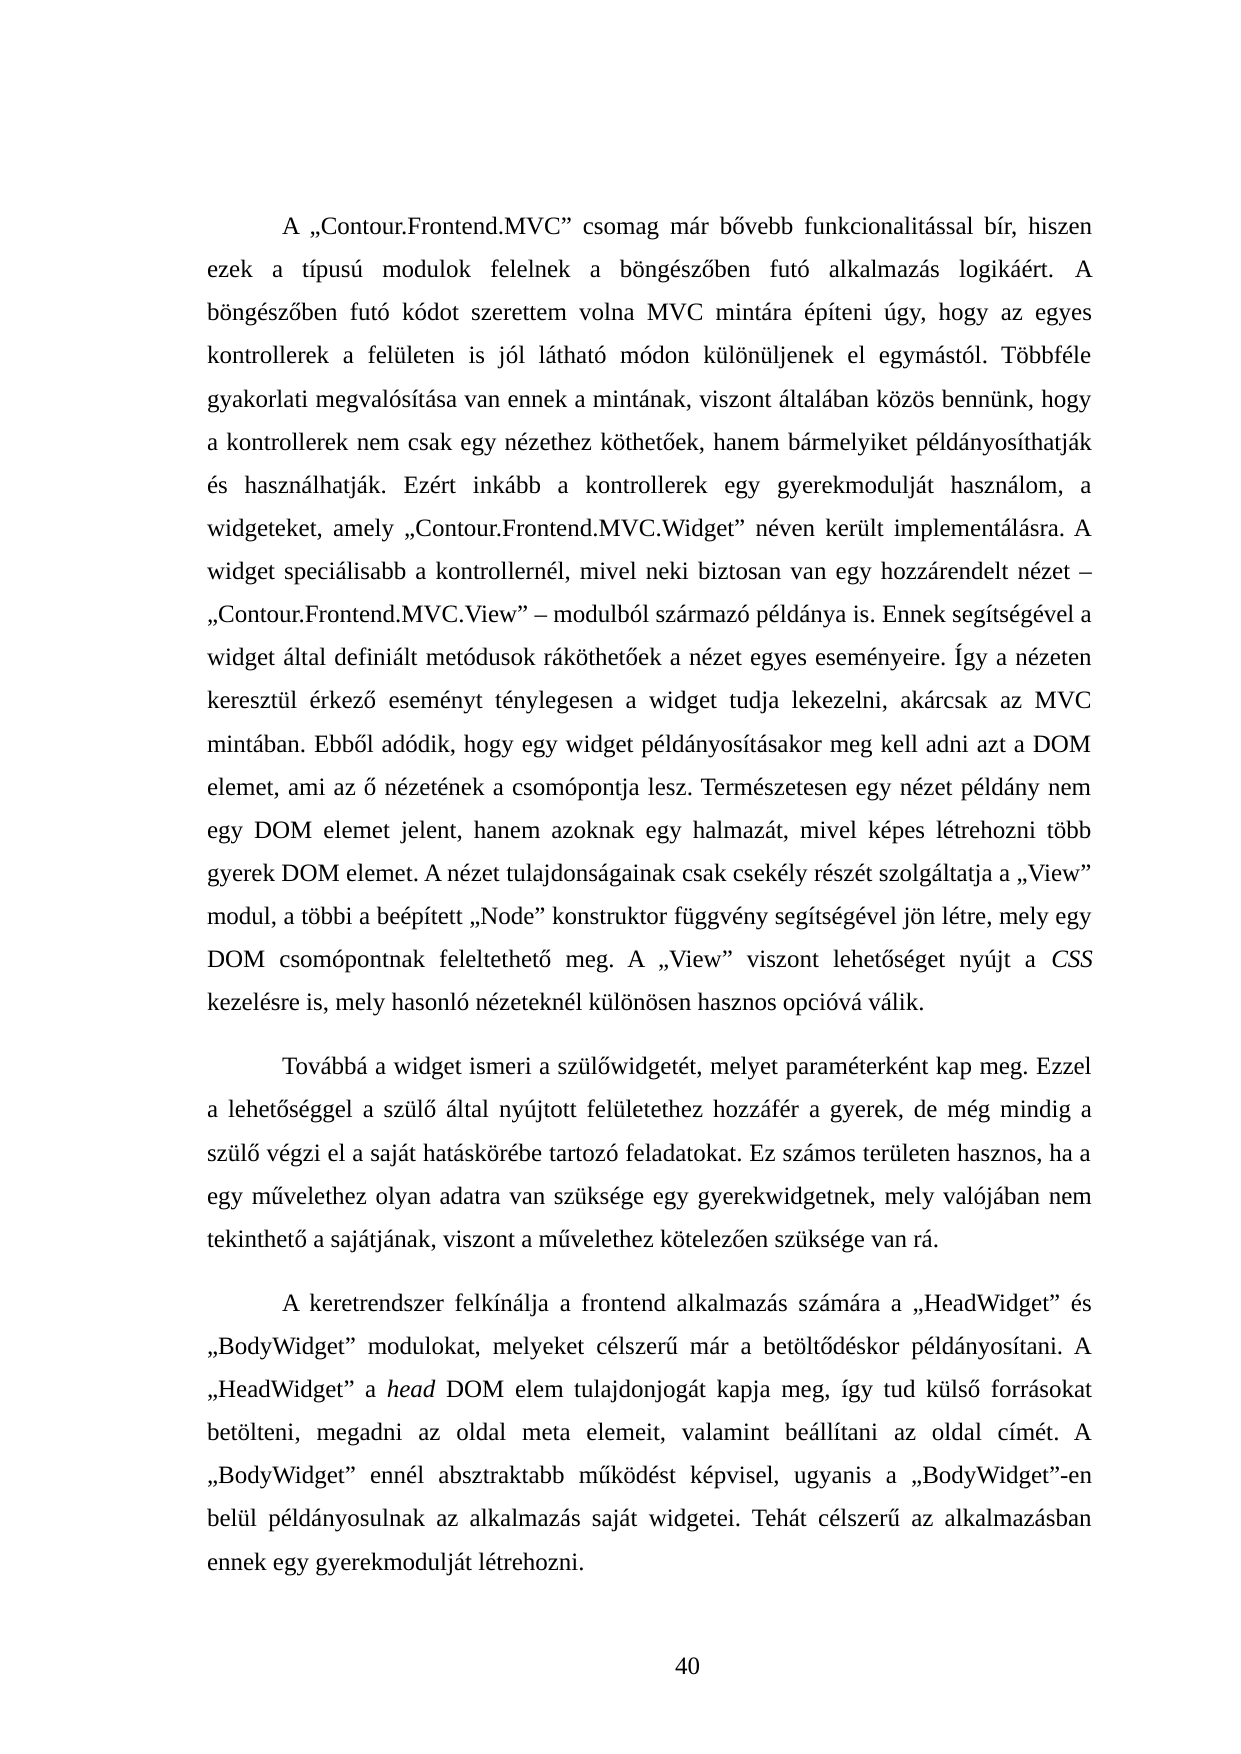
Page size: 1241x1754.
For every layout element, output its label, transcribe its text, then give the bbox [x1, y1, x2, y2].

text Továbbá a widget ismeri a szülőwidgetét, melyet paraméterként kap meg. Ezzel a lehetőséggel a szülő által nyújtott felületethez hozzáfér a gyerek, de még mindig a szülő végzi el a saját hatáskörébe tartozó feladatokat. Ez számos területen hasznos, ha a egy művelethez olyan adatra van szüksége egy gyerekwidgetnek, mely valójában nem tekinthető a sajátjának, viszont a művelethez kötelezően szüksége van rá. [207, 1051, 1092, 1253]
text A keretrendszer felkínálja a frontend alkalmazás számára a „HeadWidget” és „BodyWidget” modulokat, melyeket célszerű már a betöltődéskor példányosítani. A „HeadWidget” a head DOM elem tulajdonjogát kapja meg, így tud külső forrásokat betölteni, megadni az oldal meta elemeit, valamint beállítani az oldal címét. A „BodyWidget” ennél absztraktabb működést képvisel, ugyanis a „BodyWidget”-en belül példányosulnak az alkalmazás saját widgetei. Tehát célszerű az alkalmazásban ennek egy gyerekmodulját létrehozni. [207, 1288, 1092, 1575]
text A „Contour.Frontend.MVC” csomag már bővebb funkcionalitással bír, hiszen ezek a típusú modulok felelnek a böngészőben futó alkalmazás logikáért. A böngészőben futó kódot szerettem volna MVC mintára építeni úgy, hogy az egyes kontrollerek a felületen is jól látható módon különüljenek el egymástól. Többféle gyakorlati megvalósítása van ennek a mintának, viszont általában közös bennünk, hogy a kontrollerek nem csak egy nézethez köthetőek, hanem bármelyiket példányosíthatják és használhatják. Ezért inkább a kontrollerek egy gyerekmodulját használom, a widgeteket, amely „Contour.Frontend.MVC.Widget” néven került implementálásra. A widget speciálisabb a kontrollernél, mivel neki biztosan van egy hozzárendelt nézet – „Contour.Frontend.MVC.View” – modulból származó példánya is. Ennek segítségével a widget által definiált metódusok ráköthetőek a nézet egyes eseményeire. Így a nézeten keresztül érkező eseményt ténylegesen a widget tudja lekezelni, akárcsak az MVC mintában. Ebből adódik, hogy egy widget példányosításakor meg kell adni azt a DOM elemet, ami az ő nézetének a csomópontja lesz. Természetesen egy nézet példány nem egy DOM elemet jelent, hanem azoknak egy halmazát, mivel képes létrehozni több gyerek DOM elemet. A nézet tulajdonságainak csak csekély részét szolgáltatja a „View” modul, a többi a beépített „Node” konstruktor függvény segítségével jön létre, mely egy DOM csomópontnak feleltethető meg. A „View” viszont lehetőséget nyújt a CSS kezelésre is, mely hasonló nézeteknél különösen hasznos opcióvá válik. [207, 211, 1092, 1016]
